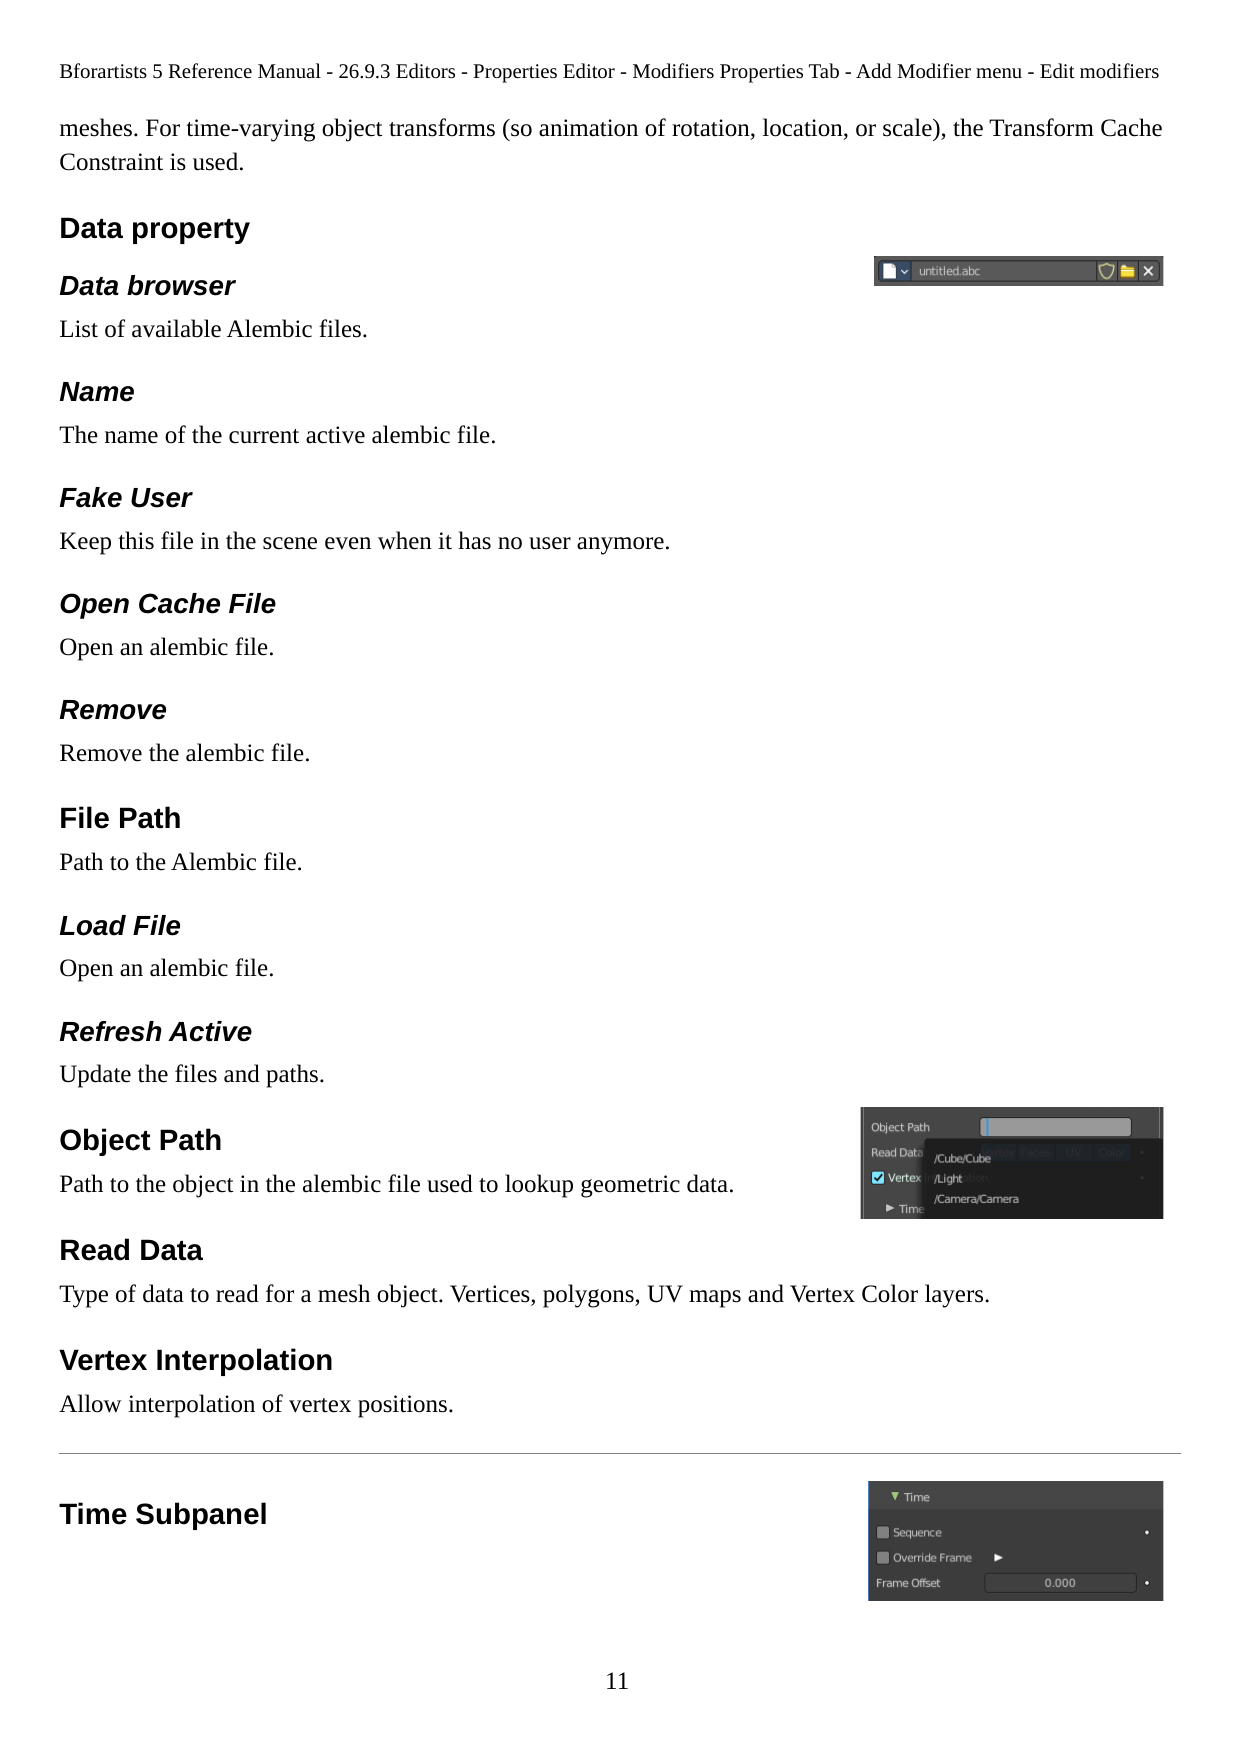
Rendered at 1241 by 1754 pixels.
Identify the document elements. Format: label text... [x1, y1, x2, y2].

text Path to the object in the alembic file used to lookup geometric data. [59, 1169, 860, 1198]
subtitle Data browser [59, 269, 1181, 301]
text Keep this file in the scene even when it has no user anymore. [59, 526, 1181, 554]
subtitle Time Subpanel [59, 1497, 868, 1531]
subtitle Object Path [59, 1123, 860, 1157]
text Remove the alembic file. [59, 738, 1181, 766]
subtitle [1164, 1123, 1181, 1157]
subtitle Name [59, 375, 1181, 407]
subtitle Open Cache File [59, 587, 1181, 619]
picture [874, 256, 1164, 286]
text Open an alembic file. [59, 632, 1181, 660]
text List of available Alembic files. [59, 314, 1181, 343]
text The name of the current active alembic file. [59, 420, 1181, 448]
picture [868, 1481, 1164, 1601]
subtitle Fake User [59, 481, 1181, 513]
subtitle Remove [59, 693, 1181, 725]
subtitle Refresh Active [59, 1015, 1181, 1047]
picture [860, 1107, 1164, 1219]
subtitle Read Data [59, 1233, 1181, 1267]
subtitle Vertex Interpolation [59, 1343, 1181, 1377]
text Open an alembic file. [59, 953, 1181, 982]
text Path to the Alembic file. [59, 847, 1181, 876]
subtitle Load File [59, 909, 1181, 941]
text Update the files and paths. [59, 1059, 1181, 1088]
text Type of data to read for a mesh object. Vertices, polygons, UV maps and Vertex Color layers. [59, 1279, 1181, 1308]
subtitle Data property [59, 211, 1181, 244]
text meshes. For time-varying object transforms (so animation of rotation, location, or scale), the Transform Cache Constraint is used. [59, 113, 1181, 176]
subtitle File Path [59, 801, 1181, 835]
text Allow interpolation of vertex positions. [59, 1389, 1181, 1418]
subtitle [1164, 1497, 1181, 1531]
